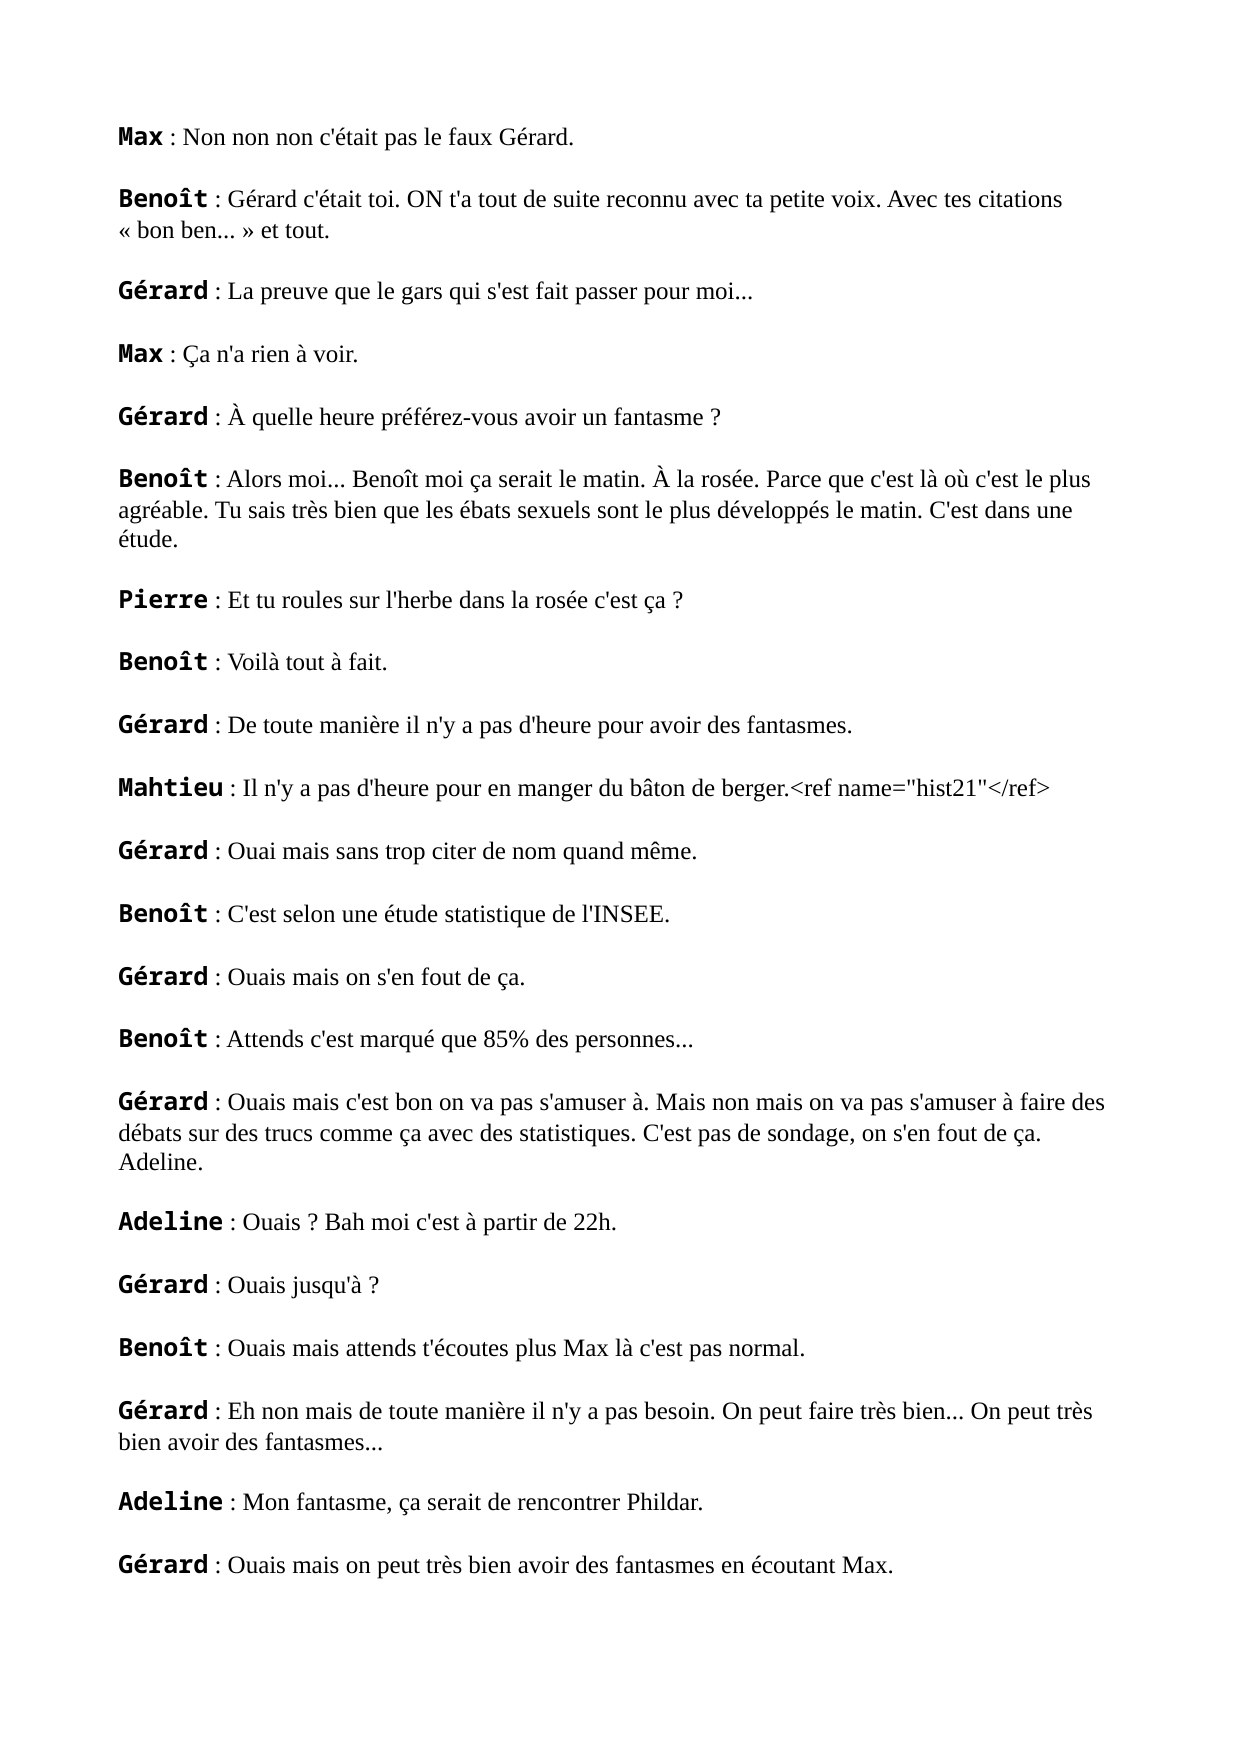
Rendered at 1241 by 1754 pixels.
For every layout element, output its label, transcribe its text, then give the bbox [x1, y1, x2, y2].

text Gérard : La preuve que le gars qui s'est fait passer pour moi... [118, 272, 1122, 307]
text Max : Non non non c'était pas le faux Gérard. [118, 118, 1122, 152]
text Benoît : Attends c'est marqué que 85% des personnes... [118, 1021, 1122, 1055]
text Pierre : Et tu roules sur l'herbe dans la rosée c'est ça ? [118, 581, 1122, 615]
text Gérard : Ouais mais on peut très bien avoir des fantasmes en écoutant Max. [118, 1547, 1122, 1581]
text Gérard : Ouais mais on s'en fout de ça. [118, 958, 1122, 992]
text Benoît : C'est selon une étude statistique de l'INSEE. [118, 895, 1122, 929]
text Adeline : Mon fantasme, ça serait de rencontrer Phildar. [118, 1484, 1122, 1518]
text Mahtieu : Il n'y a pas d'heure pour en manger du bâton de berger.<ref name="hist21"</ref> [118, 770, 1122, 804]
text Gérard : Ouais jusqu'à ? [118, 1267, 1122, 1301]
text Gérard : Ouais mais c'est bon on va pas s'amuser à. Mais non mais on va pas s'amuser à faire des débats sur des trucs comme ça avec des statistiques. C'est pas de sondage, on s'en fout de ça. Adeline. [118, 1084, 1122, 1175]
text Gérard : Eh non mais de toute manière il n'y a pas besoin. On peut faire très bien... On peut très bien avoir des fantasmes... [118, 1392, 1122, 1455]
text Gérard : À quelle heure préférez-vous avoir un fantasme ? [118, 398, 1122, 432]
text Max : Ça n'a rien à voir. [118, 335, 1122, 369]
text Adeline : Ouais ? Bah moi c'est à partir de 22h. [118, 1204, 1122, 1238]
text Benoît : Voilà tout à fait. [118, 644, 1122, 678]
text Benoît : Gérard c'était toi. ON t'a tout de suite reconnu avec ta petite voix. Avec tes citations « bon ben... » et tout. [118, 181, 1122, 244]
text Gérard : Ouai mais sans trop citer de nom quand même. [118, 832, 1122, 867]
text Gérard : De toute manière il n'y a pas d'heure pour avoir des fantasmes. [118, 707, 1122, 741]
text Benoît : Alors moi... Benoît moi ça serait le matin. À la rosée. Parce que c'est là où c'est le plus agréable. Tu sais très bien que les ébats sexuels sont le plus développés le matin. C'est dans une étude. [118, 461, 1122, 552]
text Benoît : Ouais mais attends t'écoutes plus Max là c'est pas normal. [118, 1330, 1122, 1364]
